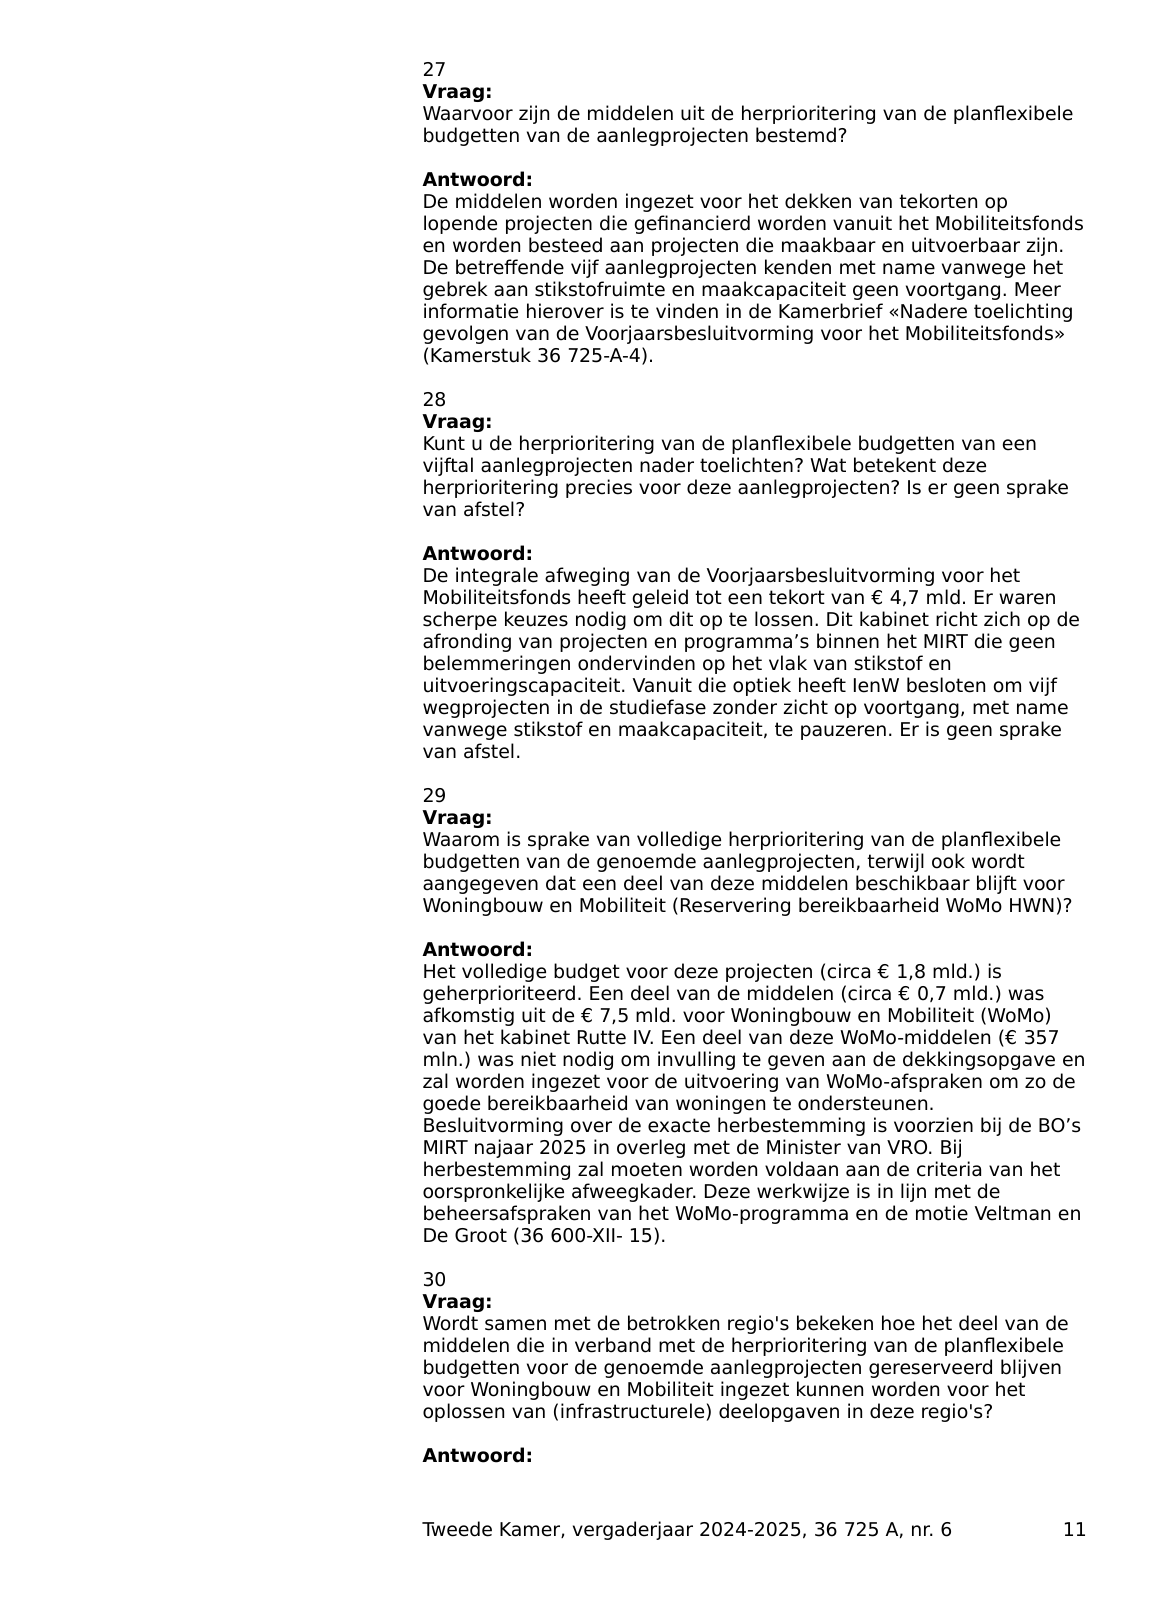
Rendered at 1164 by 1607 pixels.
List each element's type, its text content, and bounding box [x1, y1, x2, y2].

text Wordt samen met de betrokken regio's bekeken hoe het deel van de middelen die in verband met de herprioritering van de planflexibele budgetten voor de genoemde aanlegprojecten gereserveerd blijven voor Woningbouw en Mobiliteit ingezet kunnen worden voor het oplossen van (infrastructurele) deelopgaven in deze regio's? [422, 1313, 1087, 1423]
text Vraag: [422, 411, 1087, 433]
text De integrale afweging van de Voorjaarsbesluitvorming voor het Mobiliteitsfonds heeft geleid tot een tekort van € 4,7 mld. Er waren scherpe keuzes nodig om dit op te lossen. Dit kabinet richt zich op de afronding van projecten en programma’s binnen het MIRT die geen belemmeringen ondervinden op het vlak van stikstof en uitvoeringscapaciteit. Vanuit die optiek heeft IenW besloten om vijf wegprojecten in de studiefase zonder zicht op voortgang, met name vanwege stikstof en maakcapaciteit, te pauzeren. Er is geen sprake van afstel. [422, 565, 1087, 763]
text Waarvoor zijn de middelen uit de herprioritering van de planflexibele budgetten van de aanlegprojecten bestemd? [422, 103, 1087, 147]
text 28 [422, 389, 1087, 411]
text 27 [422, 59, 1087, 81]
text De middelen worden ingezet voor het dekken van tekorten op lopende projecten die gefinancierd worden vanuit het Mobiliteitsfonds en worden besteed aan projecten die maakbaar en uitvoerbaar zijn. De betreffende vijf aanlegprojecten kenden met name vanwege het gebrek aan stikstofruimte en maakcapaciteit geen voortgang. Meer informatie hierover is te vinden in de Kamerbrief «Nadere toelichting gevolgen van de Voorjaarsbesluitvorming voor het Mobiliteitsfonds» (Kamerstuk 36 725-A-4). [422, 191, 1087, 367]
text 29 [422, 785, 1087, 807]
text 30 [422, 1269, 1087, 1291]
text Besluitvorming over de exacte herbestemming is voorzien bij de BO’s MIRT najaar 2025 in overleg met de Minister van VRO. Bij herbestemming zal moeten worden voldaan aan de criteria van het oorspronkelijke afweegkader. Deze werkwijze is in lijn met de beheersafspraken van het WoMo-programma en de motie Veltman en De Groot (36 600-XII- 15). [422, 1115, 1087, 1247]
text Antwoord: [422, 169, 1087, 191]
text Vraag: [422, 1291, 1087, 1313]
text Waarom is sprake van volledige herprioritering van de planflexibele budgetten van de genoemde aanlegprojecten, terwijl ook wordt aangegeven dat een deel van deze middelen beschikbaar blijft voor Woningbouw en Mobiliteit (Reservering bereikbaarheid WoMo HWN)? [422, 829, 1087, 917]
text Antwoord: [422, 543, 1087, 565]
text Het volledige budget voor deze projecten (circa € 1,8 mld.) is geherprioriteerd. Een deel van de middelen (circa € 0,7 mld.) was afkomstig uit de € 7,5 mld. voor Woningbouw en Mobiliteit (WoMo) van het kabinet Rutte IV. Een deel van deze WoMo-middelen (€ 357 mln.) was niet nodig om invulling te geven aan de dekkingsopgave en zal worden ingezet voor de uitvoering van WoMo-afspraken om zo de goede bereikbaarheid van woningen te ondersteunen. [422, 961, 1087, 1115]
text Antwoord: [422, 939, 1087, 961]
text Kunt u de herprioritering van de planflexibele budgetten van een vijftal aanlegprojecten nader toelichten? Wat betekent deze herprioritering precies voor deze aanlegprojecten? Is er geen sprake van afstel? [422, 433, 1087, 521]
text Vraag: [422, 81, 1087, 103]
text Vraag: [422, 807, 1087, 829]
text Antwoord: [422, 1445, 1087, 1467]
